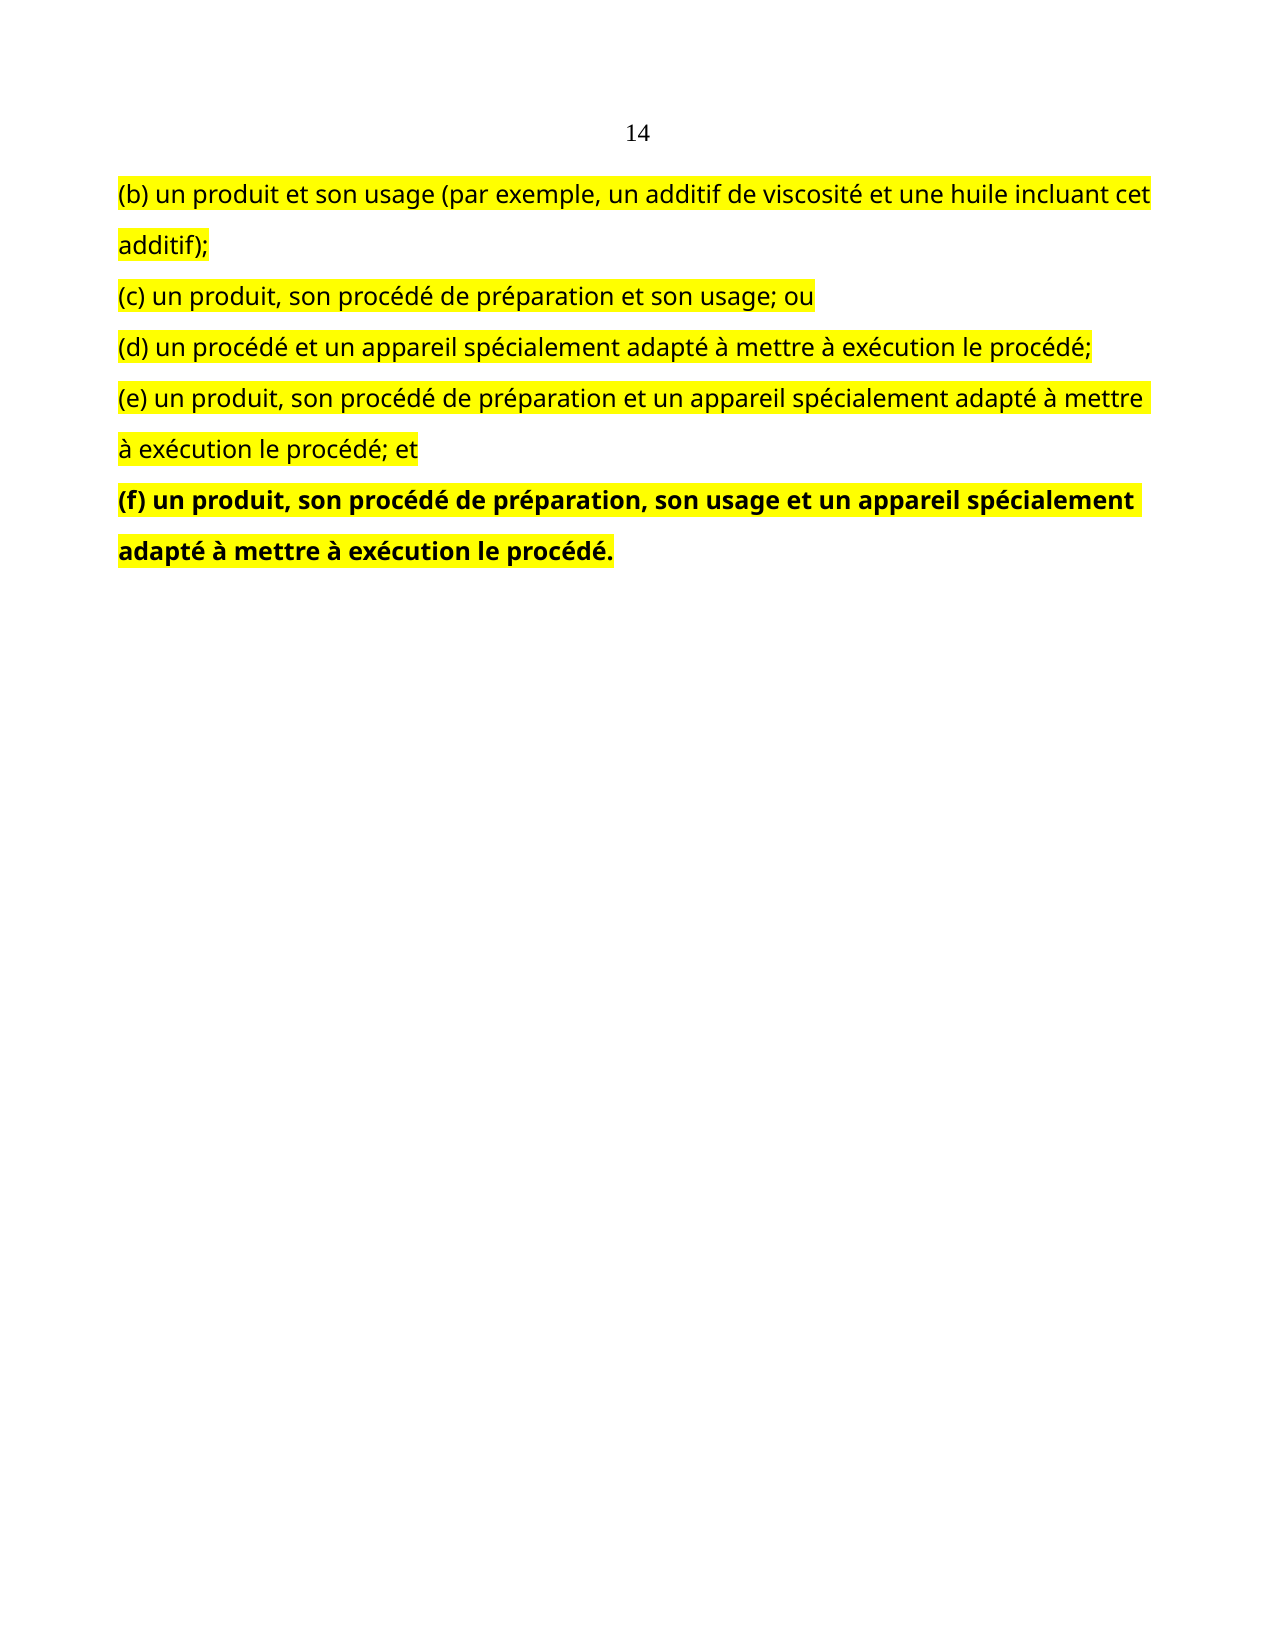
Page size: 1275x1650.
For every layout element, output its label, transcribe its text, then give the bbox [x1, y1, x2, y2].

text (b) un produit et son usage (par exemple, un additif de viscosité et une huile incluant cet additif); [118, 176, 1157, 261]
text (d) un procédé et un appareil spécialement adapté à mettre à exécution le procédé; [118, 329, 1157, 363]
text (c) un produit, son procédé de préparation et son usage; ou [118, 278, 1157, 312]
text (f) un produit, son procédé de préparation, son usage et un appareil spécialement adapté à mettre à exécution le procédé. [118, 483, 1157, 568]
text (e) un produit, son procédé de préparation et un appareil spécialement adapté à mettre à exécution le procédé; et [118, 381, 1157, 466]
